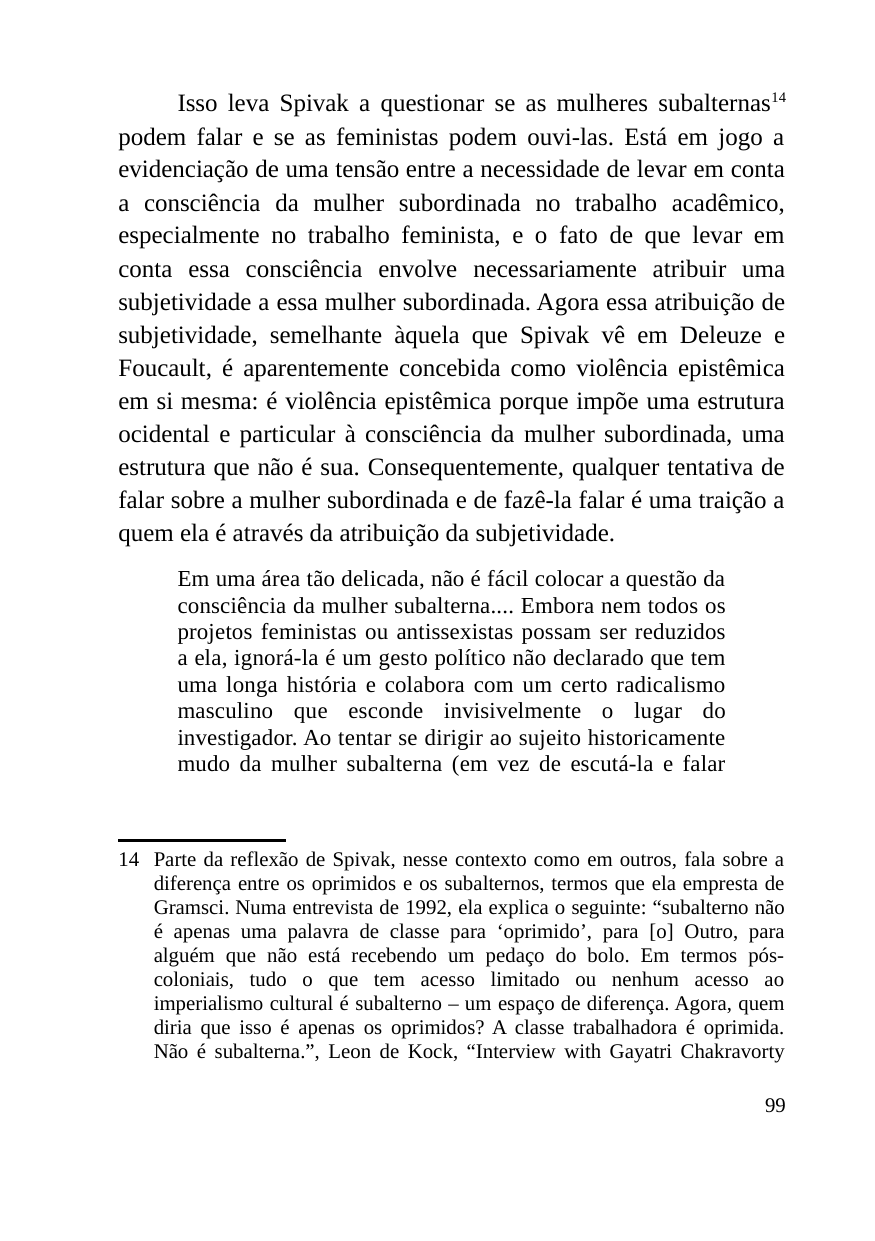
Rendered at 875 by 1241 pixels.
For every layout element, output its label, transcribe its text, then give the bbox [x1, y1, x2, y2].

text Isso leva Spivak a questionar se as mulheres subalternas podem falar e se as feministas podem ouvi-las. Está em jogo a evidenciação de uma tensão entre a necessidade de levar em conta a consciência da mulher subordinada no trabalho acadêmico, especialmente no trabalho feminista, e o fato de que levar em conta essa consciência envolve necessariamente atribuir uma subjetividade a essa mulher subordinada. Agora essa atribuição de subjetividade, semelhante àquela que Spivak vê em Deleuze e Foucault, é aparentemente concebida como violência epistêmica em si mesma: é violência epistêmica porque impõe uma estrutura ocidental e particular à consciência da mulher subordinada, uma estrutura que não é sua. Consequentemente, qualquer tentativa de falar sobre a mulher subordinada e de fazê-la falar é uma traição a quem ela é através da atribuição da subjetividade. [118, 88, 786, 547]
text Em uma área tão delicada, não é fácil colocar a questão da consciência da mulher subalterna.... Embora nem todos os projetos feministas ou antissexistas possam ser reduzidos a ela, ignorá-la é um gesto político não declarado que tem uma longa história e colabora com um certo radicalismo masculino que esconde invisivelmente o lugar do investigador. Ao tentar se dirigir ao sujeito historicamente mudo da mulher subalterna (em vez de escutá-la e falar [177, 565, 726, 776]
text Parte da reflexão de Spivak, nesse contexto como em outros, fala sobre a diferença entre os oprimidos e os subalternos, termos que ela empresta de Gramsci. Numa entrevista de 1992, ela explica o seguinte: “subalterno não é apenas uma palavra de classe para ‘oprimido’, para [o] Outro, para alguém que não está recebendo um pedaço do bolo. Em termos pós-coloniais, tudo o que tem acesso limitado ou nenhum acesso ao imperialismo cultural é subalterno – um espaço de diferença. Agora, quem diria que isso é apenas os oprimidos? A classe trabalhadora é oprimida. Não é subalterna.”, Leon de Kock, “Interview with Gayatri Chakravorty [118, 847, 786, 1063]
